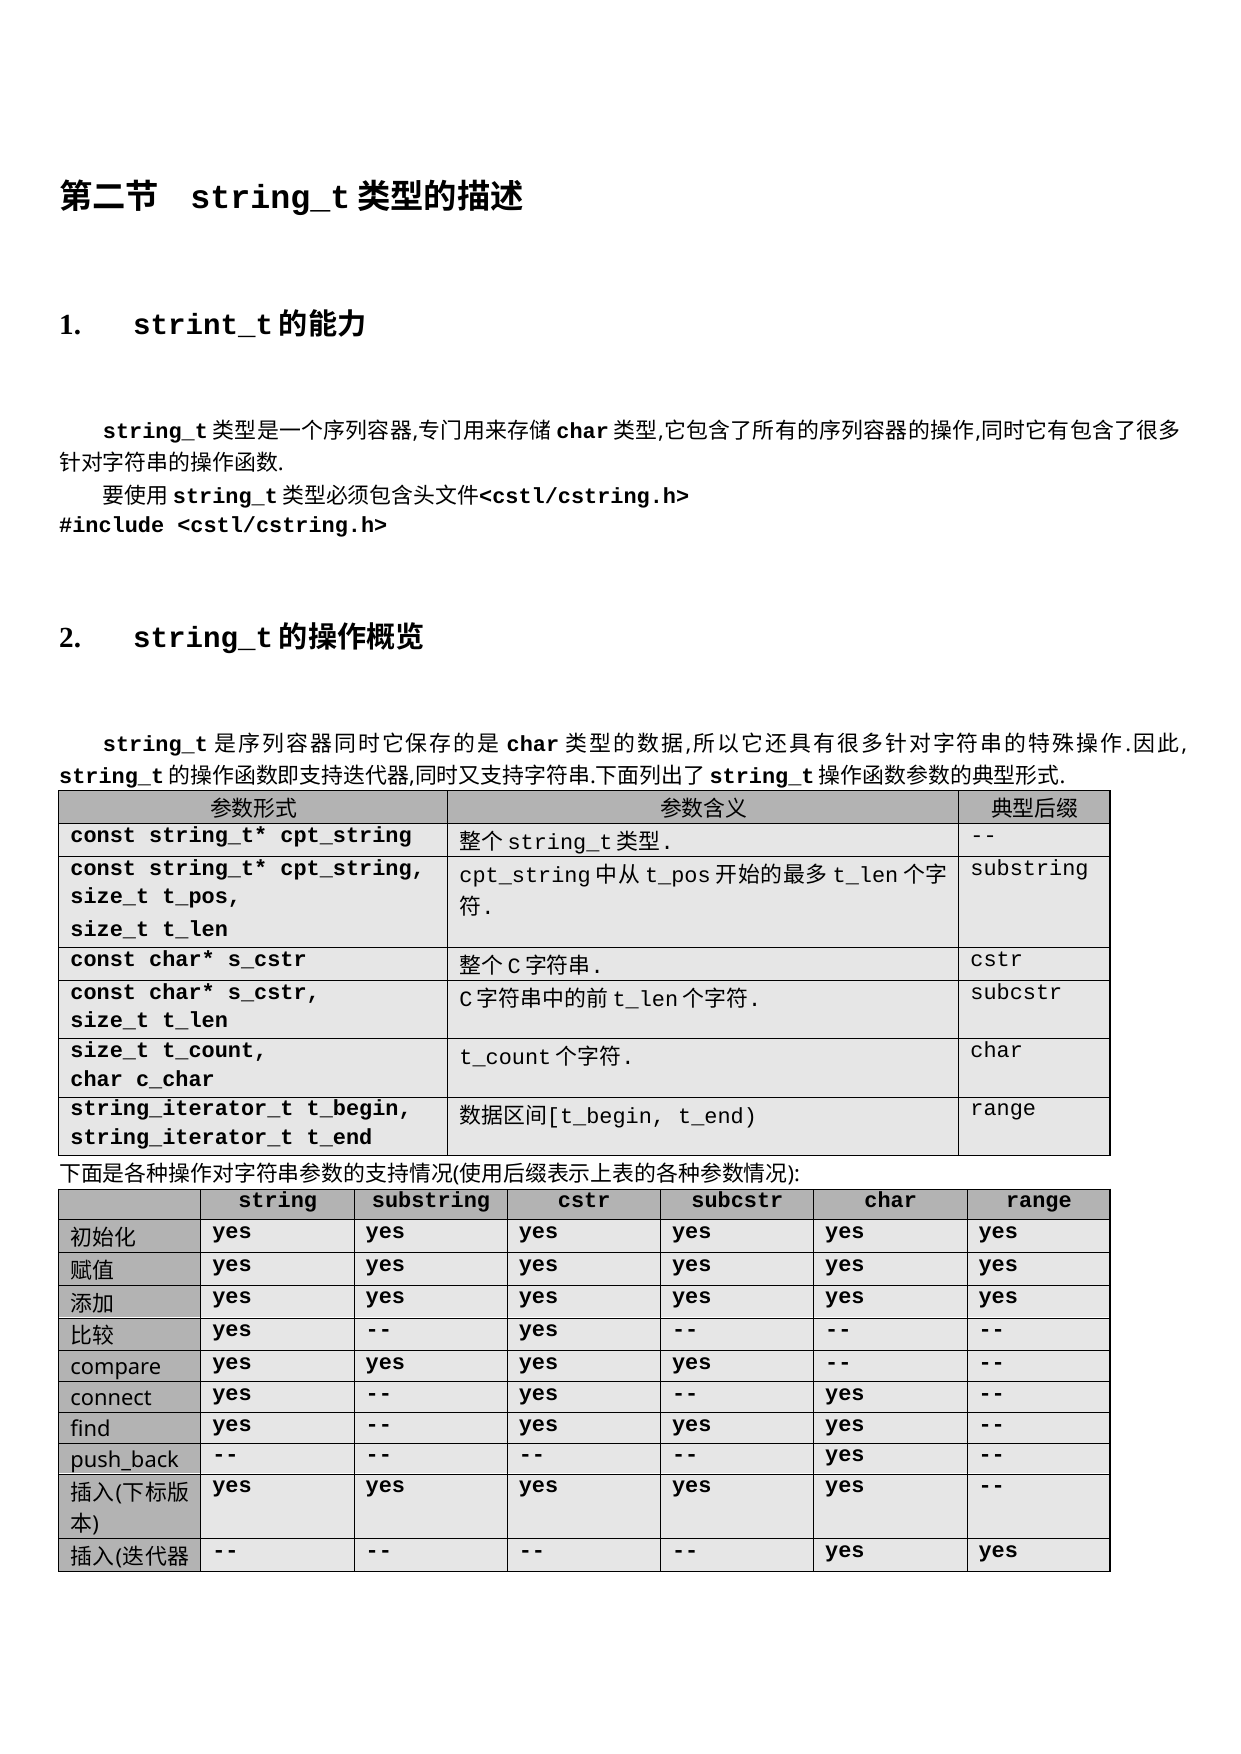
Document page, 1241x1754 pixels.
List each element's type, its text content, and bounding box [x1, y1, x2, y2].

table_cell yes [814, 1382, 967, 1412]
subtitle strint_t的能力 [59, 289, 1181, 354]
table_header range [968, 1190, 1109, 1219]
table_cell yes [508, 1413, 660, 1443]
table_cell yes [201, 1351, 354, 1381]
table_cell push_back [59, 1444, 200, 1473]
table_cell yes [814, 1539, 967, 1571]
table_cell yes [814, 1444, 967, 1473]
table_cell yes [661, 1351, 813, 1381]
table_cell yes [968, 1220, 1109, 1252]
subtitle string_t类型的描述 [59, 162, 1181, 227]
table_cell yes [814, 1253, 967, 1285]
table_cell -- [968, 1382, 1109, 1412]
table_cell yes [508, 1253, 660, 1285]
table_cell -- [661, 1444, 813, 1473]
table_cell yes [814, 1475, 967, 1538]
table_cell 初始化 [59, 1220, 200, 1252]
table_cell 比较 [59, 1319, 200, 1350]
table_header cstr [508, 1190, 660, 1219]
table_cell -- [968, 1444, 1109, 1473]
table_cell cstr [959, 948, 1109, 980]
table_cell const char* s_cstr, size_t t_len [59, 981, 447, 1038]
table_cell -- [508, 1444, 660, 1473]
table_cell yes [355, 1286, 507, 1317]
table_cell cpt_string中从t_pos开始的最多t_len个字符. [448, 857, 958, 947]
table_header subcstr [661, 1190, 813, 1219]
table_cell -- [814, 1351, 967, 1381]
table_cell -- [355, 1382, 507, 1412]
table_cell yes [508, 1286, 660, 1317]
table_cell -- [968, 1319, 1109, 1350]
text string_t是序列容器同时它保存的是char类型的数据,所以它还具有很多针对字符串的特殊操作.因此,string_t的操作函数即支持迭代器,同时又支持字符串.下面列出了string_t操作函数参数的典型形式. [59, 725, 1181, 790]
table_cell const string_t* cpt_string [59, 824, 447, 856]
table_cell -- [661, 1319, 813, 1350]
table_header substring [355, 1190, 507, 1219]
table_cell -- [355, 1444, 507, 1473]
table_cell t_count个字符. [448, 1039, 958, 1097]
table_cell 整个string_t类型. [448, 824, 958, 856]
table_cell const char* s_cstr [59, 948, 447, 980]
table_cell yes [968, 1286, 1109, 1317]
table_header [59, 1190, 200, 1219]
table_cell yes [355, 1351, 507, 1381]
table_cell -- [355, 1413, 507, 1443]
table_header char [814, 1190, 967, 1219]
table_cell -- [355, 1539, 507, 1571]
table_cell const string_t* cpt_string, size_t t_pos, size_t t_len [59, 857, 447, 947]
table_cell yes [508, 1351, 660, 1381]
table_cell yes [814, 1220, 967, 1252]
table_header 参数含义 [448, 791, 958, 823]
table_cell yes [814, 1413, 967, 1443]
table_cell yes [661, 1475, 813, 1538]
table_cell yes [355, 1253, 507, 1285]
table_cell yes [201, 1253, 354, 1285]
table_cell yes [661, 1220, 813, 1252]
text string_t类型是一个序列容器,专门用来存储char类型,它包含了所有的序列容器的操作,同时它有包含了很多针对字符串的操作函数. [59, 413, 1181, 478]
table_cell yes [508, 1319, 660, 1350]
table_cell find [59, 1413, 200, 1443]
table_cell yes [661, 1253, 813, 1285]
table_cell -- [201, 1444, 354, 1473]
text 下面是各种操作对字符串参数的支持情况(使用后缀表示上表的各种参数情况): [59, 1156, 1181, 1188]
table_cell -- [814, 1319, 967, 1350]
table_cell 插入(下标版本) [59, 1475, 200, 1538]
table_cell yes [508, 1475, 660, 1538]
table_cell char [959, 1039, 1109, 1097]
table_cell -- [355, 1319, 507, 1350]
table_cell 添加 [59, 1286, 200, 1317]
table_cell -- [508, 1539, 660, 1571]
table_cell yes [661, 1286, 813, 1317]
table_cell 插入(迭代器 [59, 1539, 200, 1571]
table_cell yes [201, 1286, 354, 1317]
table_cell yes [201, 1220, 354, 1252]
table_cell yes [508, 1382, 660, 1412]
table_cell yes [661, 1413, 813, 1443]
table_header 典型后缀 [959, 791, 1109, 823]
table_cell -- [968, 1475, 1109, 1538]
table_cell connect [59, 1382, 200, 1412]
table_cell -- [968, 1413, 1109, 1443]
table_cell yes [508, 1220, 660, 1252]
table_cell yes [814, 1286, 967, 1317]
subtitle string_t的操作概览 [59, 602, 1181, 667]
text 要使用string_t类型必须包含头文件<cstl/cstring.h> [59, 478, 1181, 510]
table_cell substring [959, 857, 1109, 947]
table_cell -- [661, 1382, 813, 1412]
table_cell compare [59, 1351, 200, 1381]
table_cell yes [201, 1319, 354, 1350]
table_cell yes [201, 1475, 354, 1538]
table_cell -- [959, 824, 1109, 856]
table_cell yes [968, 1539, 1109, 1571]
table_cell yes [355, 1220, 507, 1252]
table_cell -- [201, 1539, 354, 1571]
table_cell -- [968, 1351, 1109, 1381]
table_header 参数形式 [59, 791, 447, 823]
text #include <cstl/cstring.h> [59, 510, 1181, 543]
table_cell range [959, 1098, 1109, 1155]
table_cell C字符串中的前t_len个字符. [448, 981, 958, 1038]
table_cell yes [201, 1413, 354, 1443]
table_cell string_iterator_t t_begin, string_iterator_t t_end [59, 1098, 447, 1155]
table_cell 数据区间[t_begin, t_end) [448, 1098, 958, 1155]
table_cell 赋值 [59, 1253, 200, 1285]
table_cell yes [968, 1253, 1109, 1285]
table_cell yes [201, 1382, 354, 1412]
table_header string [201, 1190, 354, 1219]
table_cell yes [355, 1475, 507, 1538]
table_cell size_t t_count, char c_char [59, 1039, 447, 1097]
table_cell subcstr [959, 981, 1109, 1038]
table_cell 整个C字符串. [448, 948, 958, 980]
table_cell -- [661, 1539, 813, 1571]
